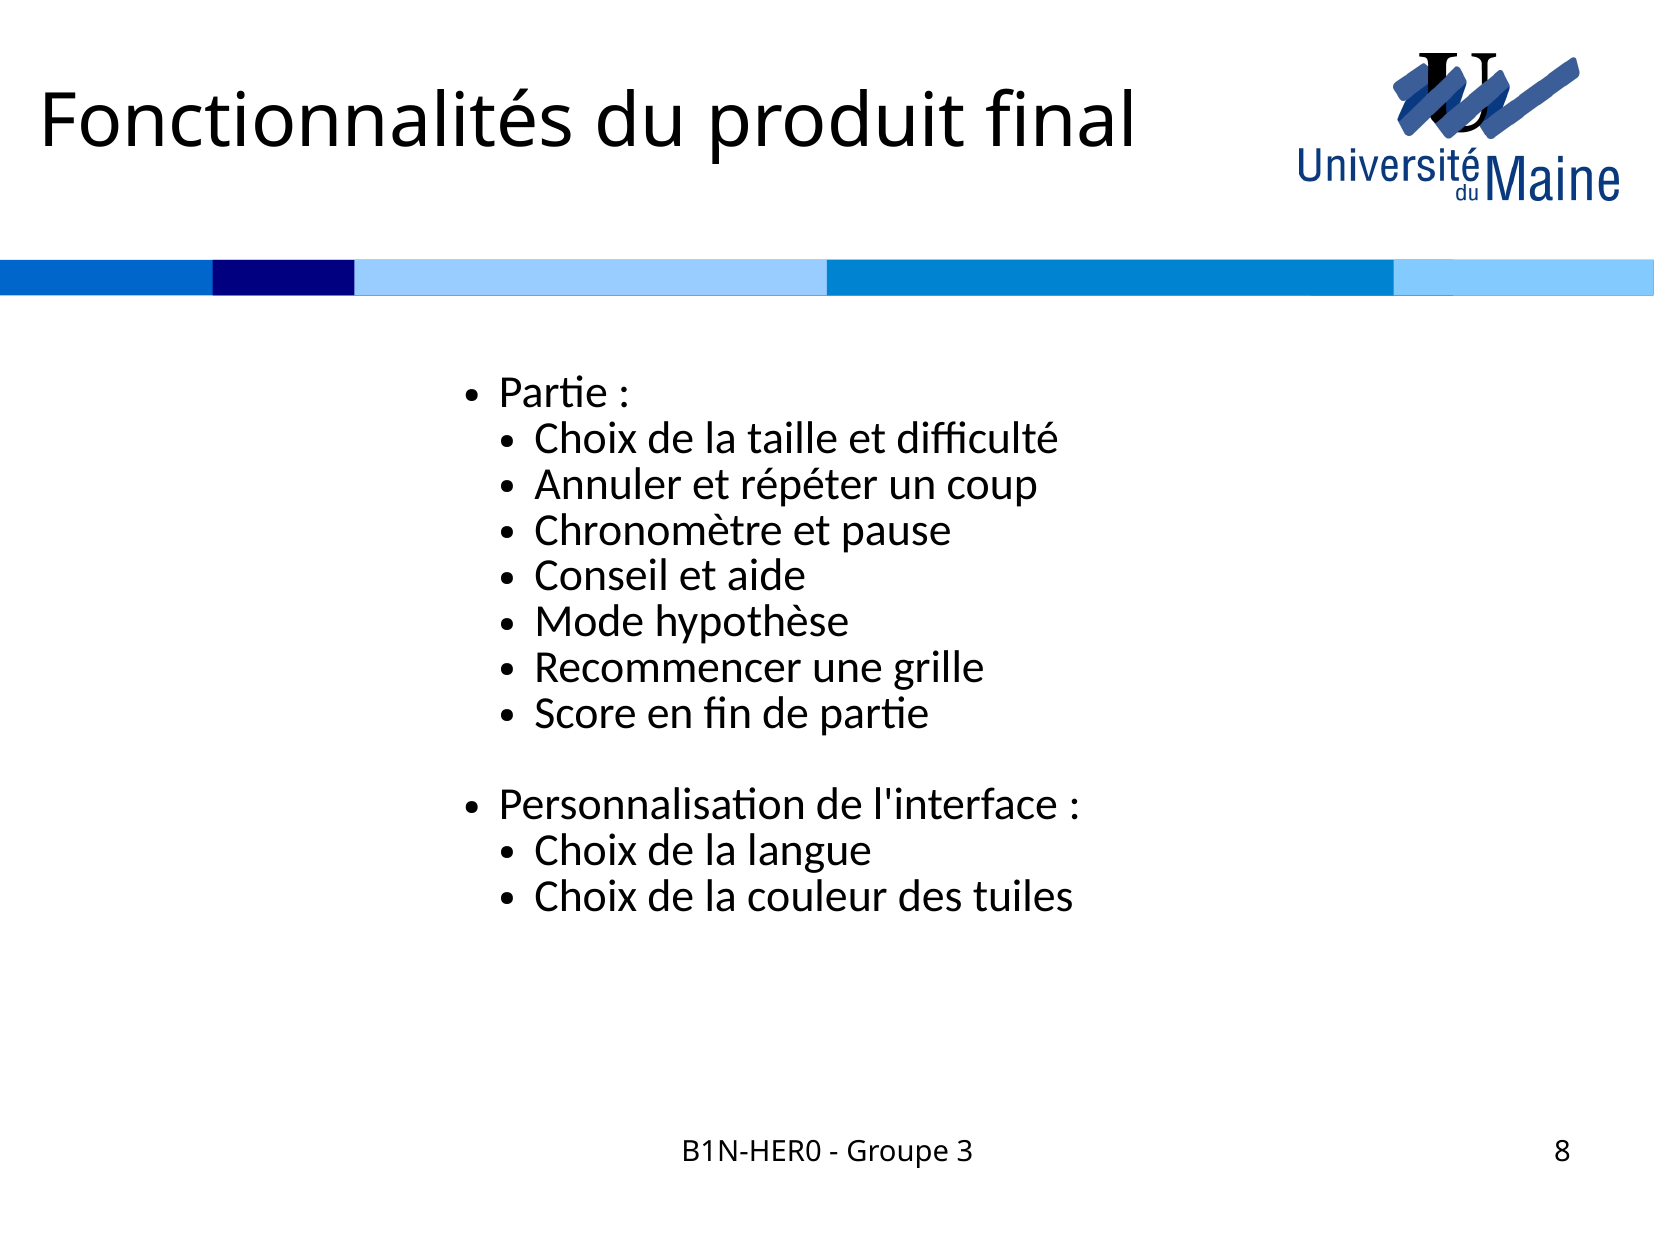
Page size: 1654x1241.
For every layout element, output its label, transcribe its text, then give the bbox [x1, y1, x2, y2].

picture [1299, 53, 1619, 201]
text_box [0, 259, 1654, 296]
text_box Fonctionnalités du produit final [23, 59, 1306, 260]
text_box Partie : Choix de la taille et difficulté Annuler et répéter un coup Chronomètre et pause Conseil et aide Mode hypothèse Recommencer une grille Score en fin de partie Personnalisation de l'interface : Choix de la langue Choix de la couleur des tuiles [448, 366, 1099, 1050]
